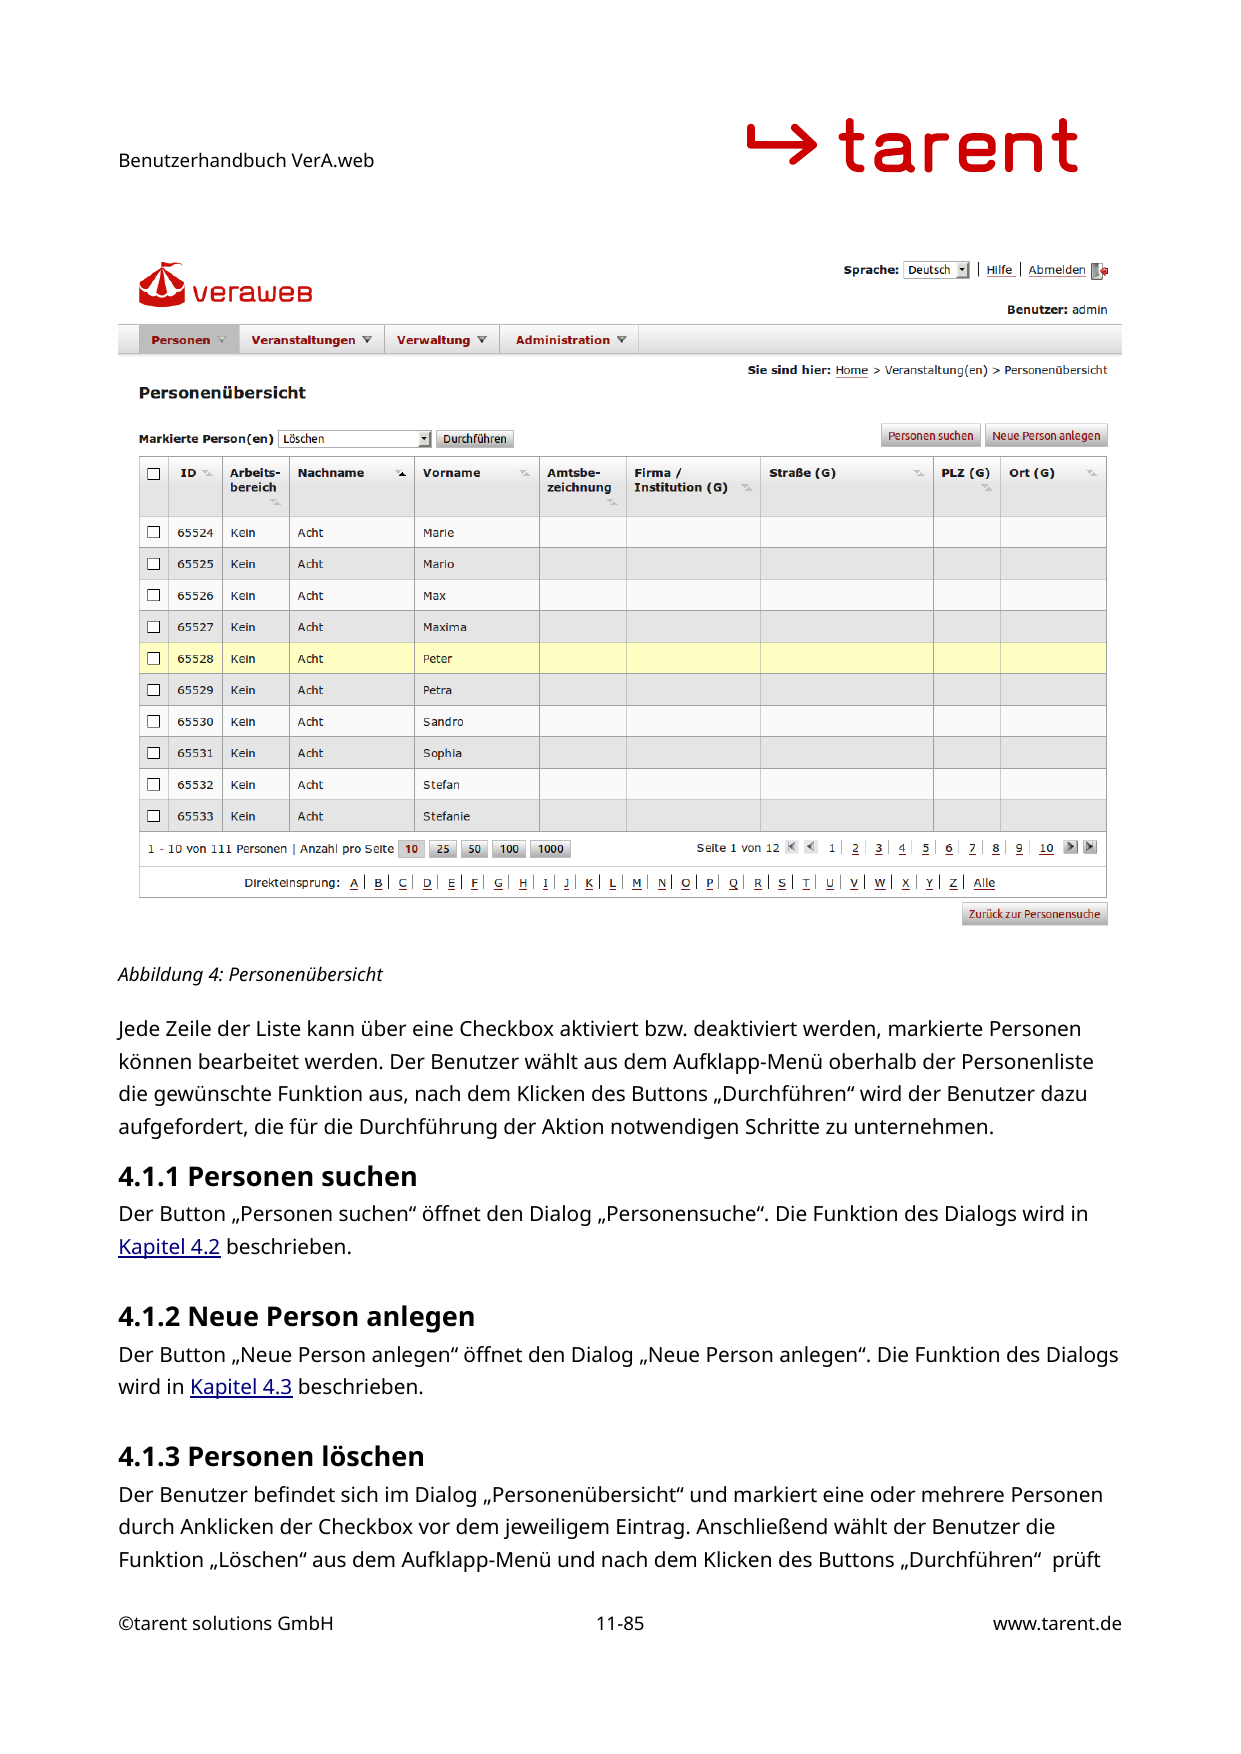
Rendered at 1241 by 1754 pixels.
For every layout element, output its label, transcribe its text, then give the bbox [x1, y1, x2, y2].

text Jede Zeile der Liste kann über eine Checkbox aktiviert bzw. deaktiviert werden, markierte Personen können bearbeitet werden. Der Benutzer wählt aus dem Aufklapp-Menü oberhalb der Personenliste die gewünschte Funktion aus, nach dem Klicken des Buttons „Durchführen“ wird der Benutzer dazu aufgefordert, die für die Durchführung der Aktion notwendigen Schritte zu unternehmen. [118, 986, 1122, 1141]
subtitle Neue Person anlegen [118, 1297, 1122, 1334]
text [118, 232, 1122, 255]
text Der Button „Neue Person anlegen“ öffnet den Dialog „Neue Person anlegen“. Die Funktion des Dialogs wird in Kapitel 4.3 beschrieben. [118, 1340, 1122, 1401]
text Der Benutzer befindet sich im Dialog „Personenübersicht“ und markiert eine oder mehrere Personen durch Anklicken der Checkbox vor dem jeweiligem Eintrag. Anschließend wählt der Benutzer die Funktion „Löschen“ aus dem Aufklapp-Menü und nach dem Klicken des Buttons „Durchführen“ prüft [118, 1480, 1122, 1573]
subtitle Personen suchen [118, 1157, 1122, 1194]
subtitle Personen löschen [118, 1437, 1122, 1474]
text Der Button „Personen suchen“ öffnet den Dialog „Personensuche“. Die Funktion des Dialogs wird in Kapitel 4.2 beschrieben. [118, 1199, 1122, 1261]
text Abbildung 4: Personenübersicht [118, 934, 1122, 986]
picture [118, 255, 1122, 934]
